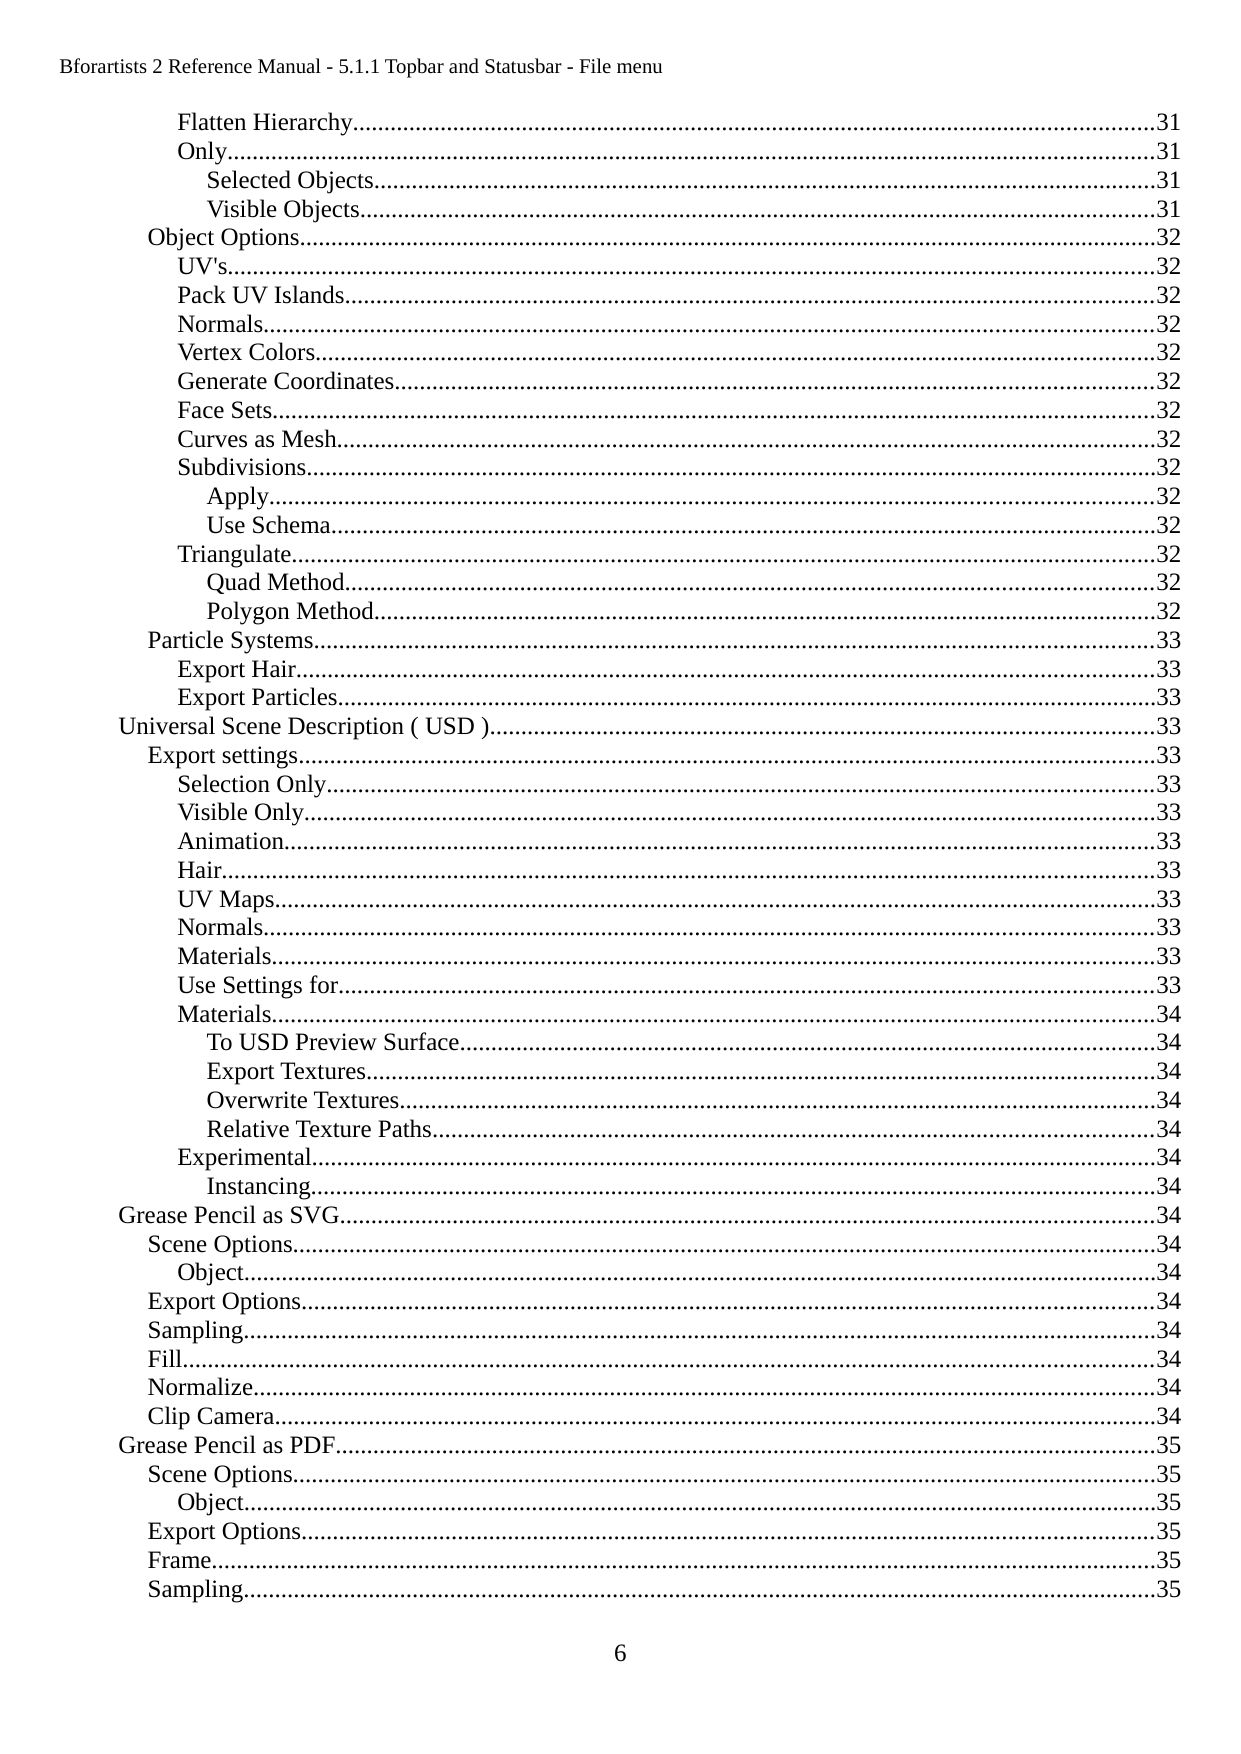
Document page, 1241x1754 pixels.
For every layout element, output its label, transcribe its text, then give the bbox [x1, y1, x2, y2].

text Experimental 34 [177, 1142, 1181, 1171]
text Grease Pencil as PDF 35 [118, 1430, 1181, 1459]
text Scene Options 35 [147, 1459, 1181, 1487]
text Materials 33 [177, 941, 1181, 970]
text Flatten Hierarchy 31 [177, 107, 1181, 136]
text Export Options 34 [147, 1286, 1181, 1315]
text Generate Coordinates 32 [177, 366, 1181, 395]
text Fill 34 [147, 1344, 1181, 1372]
text Normals 32 [177, 309, 1181, 337]
text Export Options 35 [147, 1516, 1181, 1545]
text UV Maps 33 [177, 884, 1181, 912]
text Scene Options 34 [147, 1229, 1181, 1257]
text Normalize 34 [147, 1372, 1181, 1401]
text UV's 32 [177, 251, 1181, 280]
text Export settings 33 [147, 740, 1181, 769]
text To USD Preview Surface 34 [206, 1027, 1181, 1056]
text Pack UV Islands 32 [177, 280, 1181, 309]
text Export Particles 33 [177, 682, 1181, 711]
text Object 35 [177, 1487, 1181, 1516]
text Face Sets 32 [177, 395, 1181, 424]
text Sampling 34 [147, 1315, 1181, 1344]
text Quad Method 32 [206, 567, 1181, 596]
text Selection Only 33 [177, 769, 1181, 797]
text Normals 33 [177, 912, 1181, 941]
text Triangulate 32 [177, 539, 1181, 567]
text Curves as Mesh 32 [177, 424, 1181, 452]
text Polygon Method 32 [206, 596, 1181, 625]
text Visible Only 33 [177, 797, 1181, 826]
text Frame 35 [147, 1545, 1181, 1574]
text Use Settings for 33 [177, 970, 1181, 999]
text Universal Scene Description ( USD ) 33 [118, 711, 1181, 740]
text Object 34 [177, 1257, 1181, 1286]
text Subdivisions 32 [177, 452, 1181, 481]
text Materials 34 [177, 999, 1181, 1027]
text Object Options 32 [147, 222, 1181, 251]
text Relative Texture Paths 34 [206, 1114, 1181, 1142]
text Animation 33 [177, 826, 1181, 855]
text Export Hair 33 [177, 654, 1181, 682]
text Grease Pencil as SVG 34 [118, 1200, 1181, 1229]
text Apply 32 [206, 481, 1181, 510]
text Clip Camera 34 [147, 1401, 1181, 1430]
text Export Textures 34 [206, 1056, 1181, 1085]
text Instancing 34 [206, 1171, 1181, 1200]
text Selected Objects 31 [206, 165, 1181, 194]
text Sampling 35 [147, 1574, 1181, 1602]
text Only 31 [177, 136, 1181, 165]
text Vertex Colors 32 [177, 337, 1181, 366]
text Overwrite Textures 34 [206, 1085, 1181, 1114]
text Use Schema 32 [206, 510, 1181, 539]
text Visible Objects 31 [206, 194, 1181, 222]
text Particle Systems 33 [147, 625, 1181, 654]
text Hair 33 [177, 855, 1181, 884]
